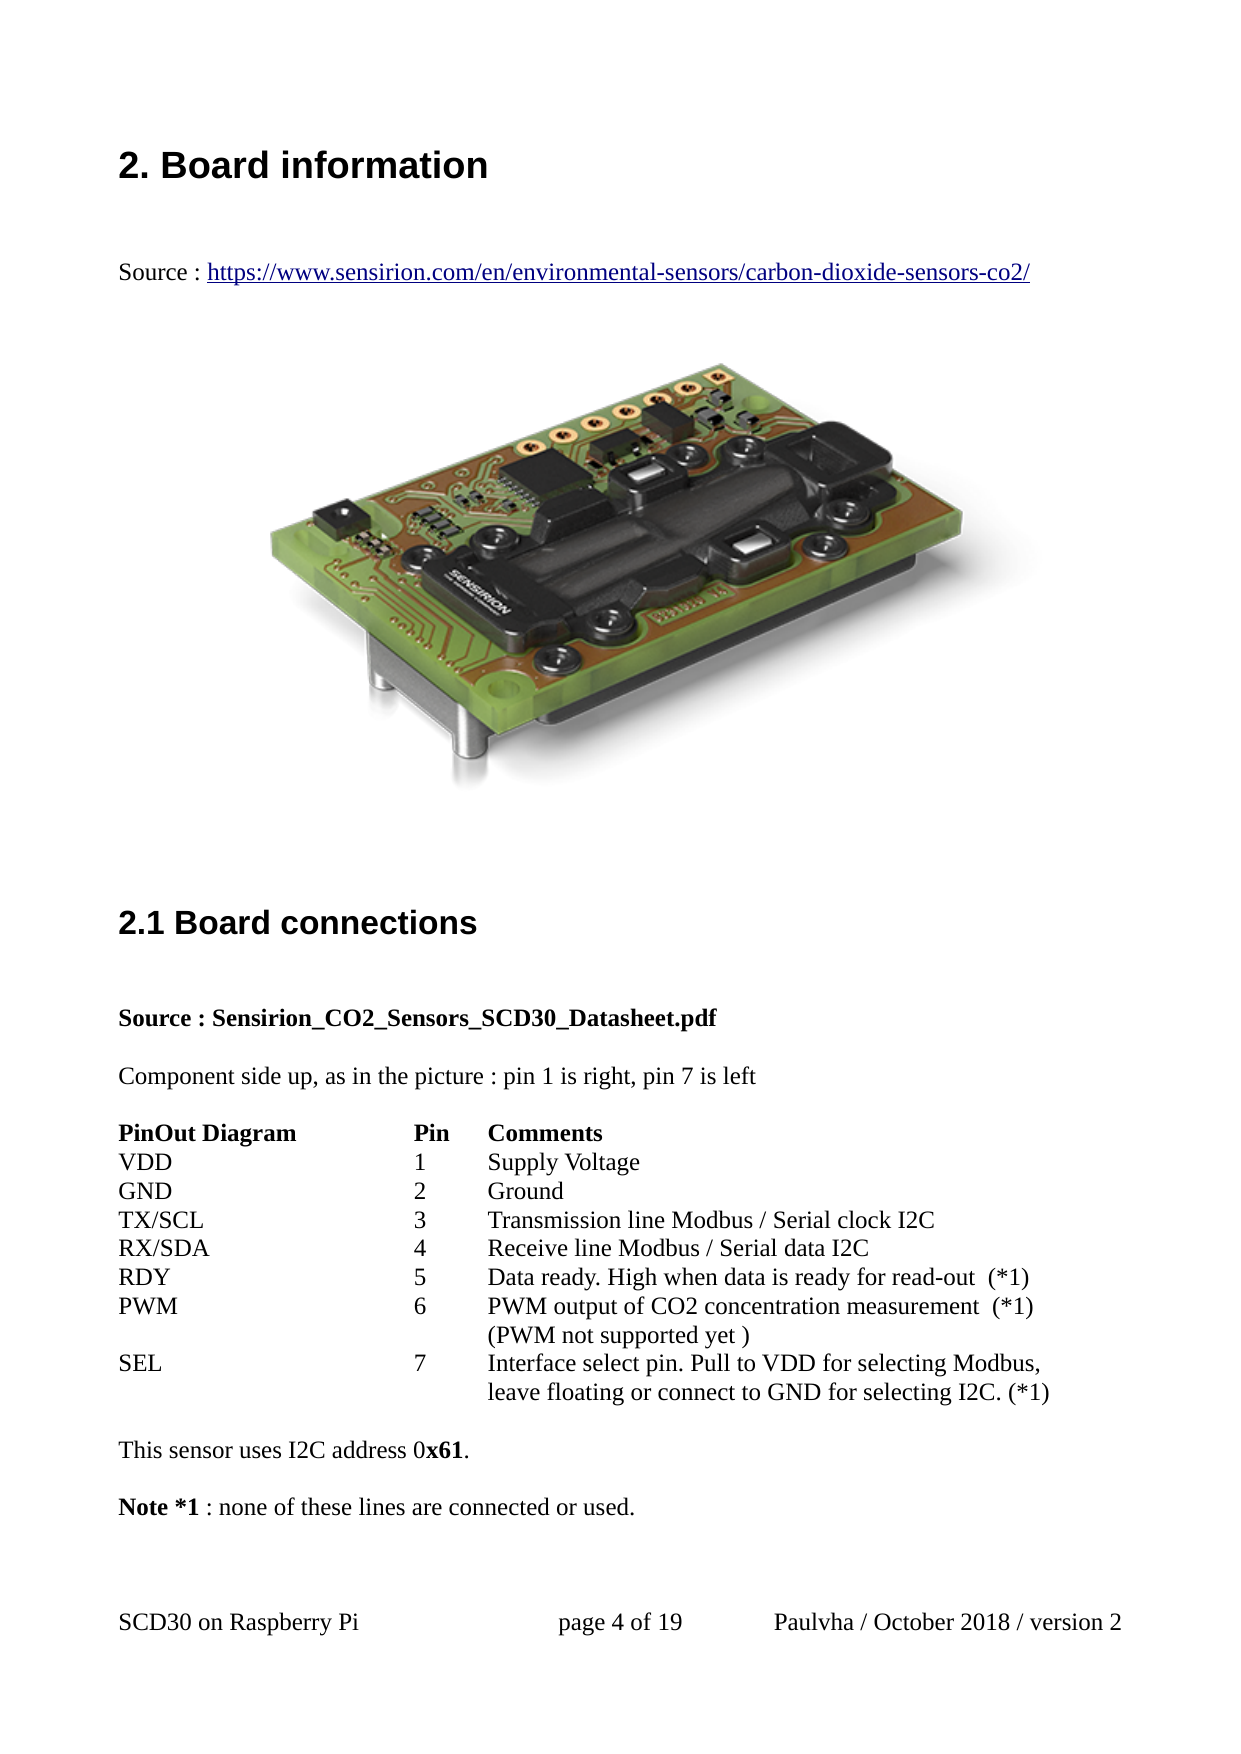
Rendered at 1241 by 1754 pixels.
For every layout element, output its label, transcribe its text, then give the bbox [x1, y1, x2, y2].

text RDY 5 Data ready. High when data is ready for read-out (*1) [118, 1262, 1122, 1291]
text PWM 6 PWM output of CO2 concentration measurement (*1) [118, 1291, 1122, 1320]
text Source : Sensirion_CO2_Sensors_SCD30_Datasheet.pdf [118, 1003, 1122, 1032]
text TX/SCL 3 Transmission line Modbus / Serial clock I2C [118, 1205, 1122, 1233]
picture [167, 343, 1074, 797]
text Source : https://www.sensirion.com/en/environmental-sensors/carbon-dioxide-sensors-co2/ [118, 257, 1122, 286]
text (PWM not supported yet ) [118, 1320, 1122, 1348]
text PinOut Diagram Pin Comments [118, 1118, 1122, 1147]
text This sensor uses I2C address 0x61. [118, 1435, 1122, 1463]
subtitle 2. Board information [118, 143, 1122, 187]
text leave floating or connect to GND for selecting I2C. (*1) [118, 1377, 1122, 1406]
text GND 2 Ground [118, 1176, 1122, 1205]
text VDD 1 Supply Voltage [118, 1147, 1122, 1176]
text Note *1 : none of these lines are connected or used. [118, 1492, 1122, 1521]
subtitle 2.1 Board connections [118, 903, 1122, 942]
text Component side up, as in the picture : pin 1 is right, pin 7 is left [118, 1061, 1122, 1090]
text RX/SDA 4 Receive line Modbus / Serial data I2C [118, 1233, 1122, 1262]
text SEL 7 Interface select pin. Pull to VDD for selecting Modbus, [118, 1348, 1122, 1377]
